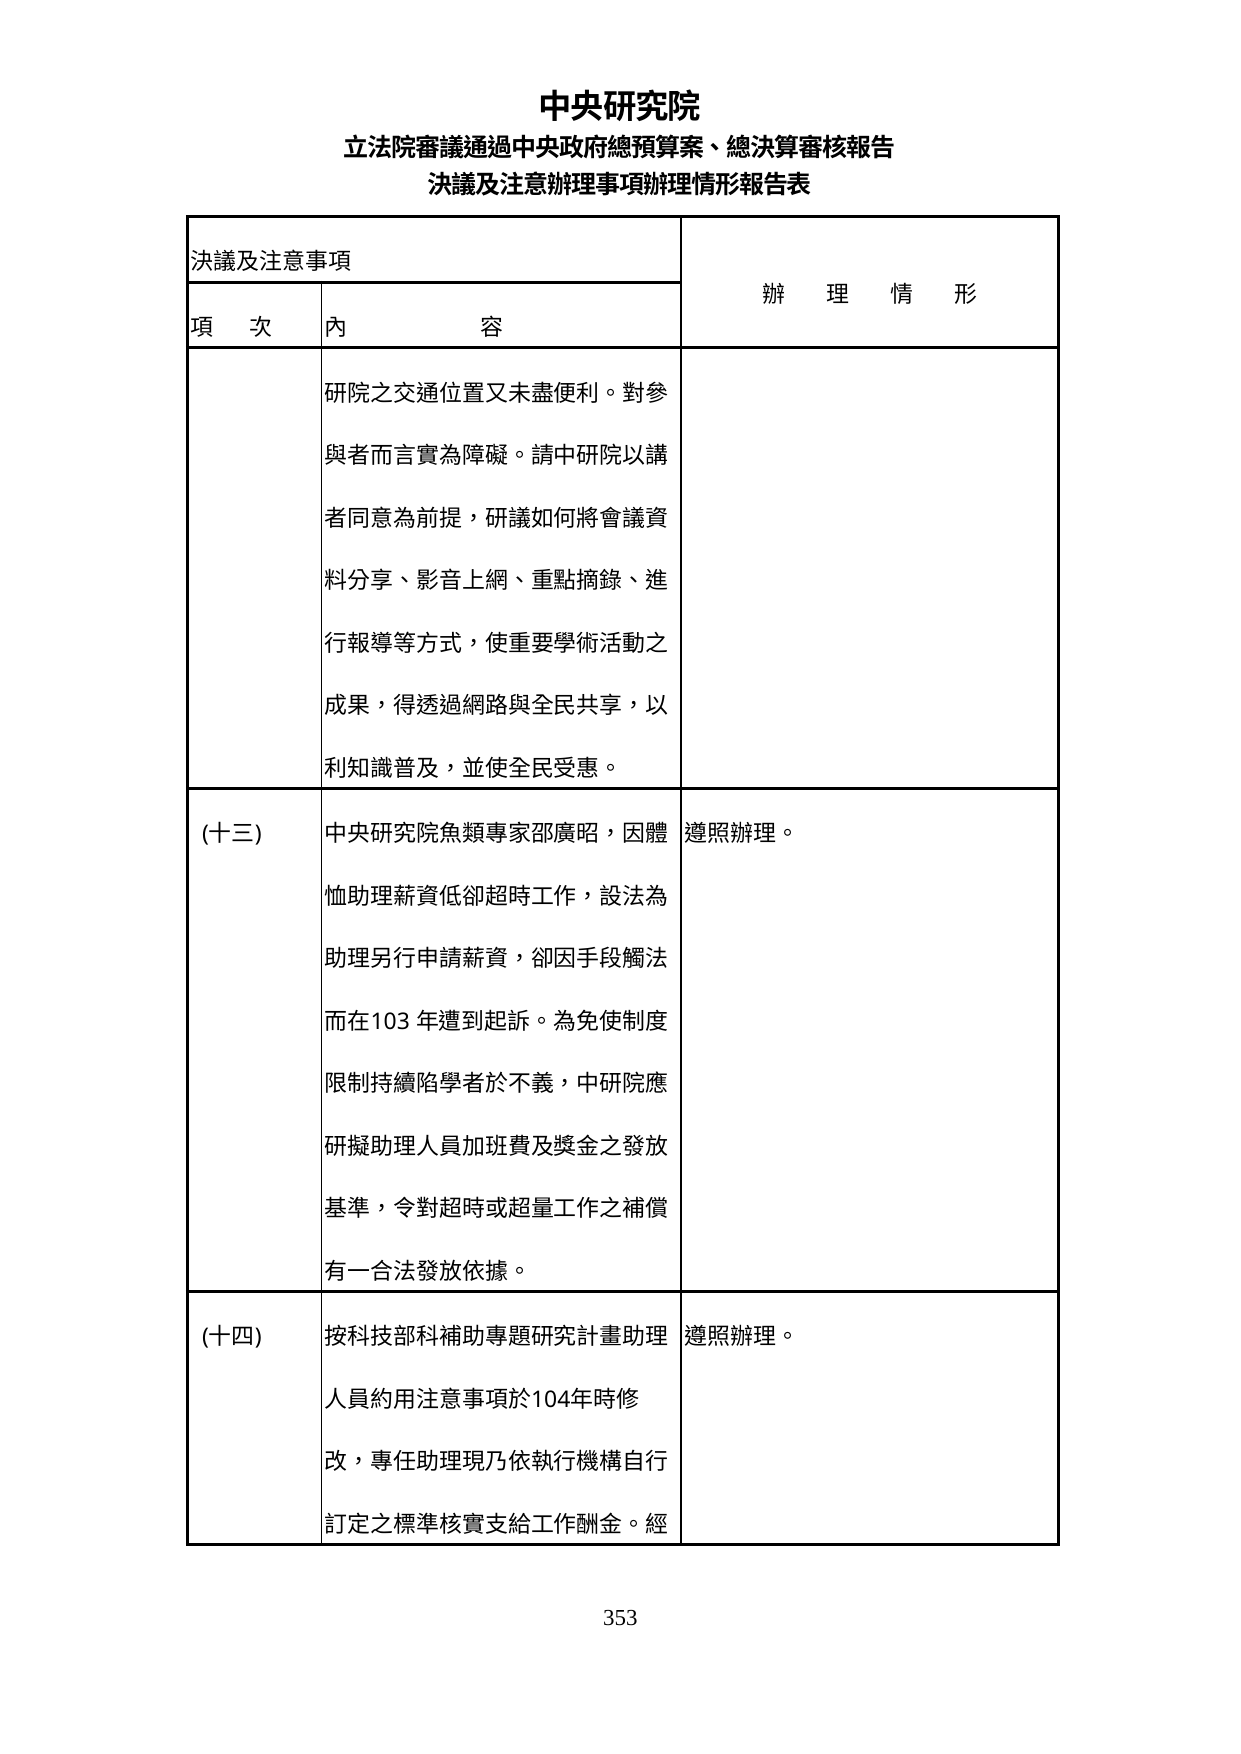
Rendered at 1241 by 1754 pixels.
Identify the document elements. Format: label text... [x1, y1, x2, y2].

table_cell (十四) [189, 1293, 321, 1543]
table_cell [189, 349, 321, 787]
table_cell 中央研究院魚類專家邵廣昭，因體恤助理薪資低卻超時工作，設法為助理另行申請薪資，卻因手段觸法而在103 年遭到起訴。為免使制度限制持續陷學者於不義，中研院應研擬助理人員加班費及獎金之發放基準，令對超時或超量工作之補償有一合法發放依據。 [322, 790, 680, 1290]
table_cell 按科技部科補助專題研究計畫助理人員約用注意事項於104年時修改，專任助理現乃依執行機構自行訂定之標準核實支給工作酬金。經 [322, 1293, 680, 1543]
table_cell 研院之交通位置又未盡便利。對參與者而言實為障礙。請中研院以講者同意為前提，研議如何將會議資料分享、影音上網、重點摘錄、進行報導等方式，使重要學術活動之成果，得透過網路與全民共享，以利知識普及，並使全民受惠。 [322, 349, 680, 787]
table_cell 遵照辦理。 [682, 1293, 1057, 1543]
table_header 辦 理 情 形 [682, 218, 1057, 346]
table_cell 項 次 [189, 284, 321, 346]
table_cell 遵照辦理。 [682, 790, 1057, 1290]
table_header 決議及注意事項 [189, 218, 680, 281]
table_cell [682, 349, 1057, 787]
table_cell 內 容 [322, 284, 680, 346]
table_cell (十三) [189, 790, 321, 1290]
